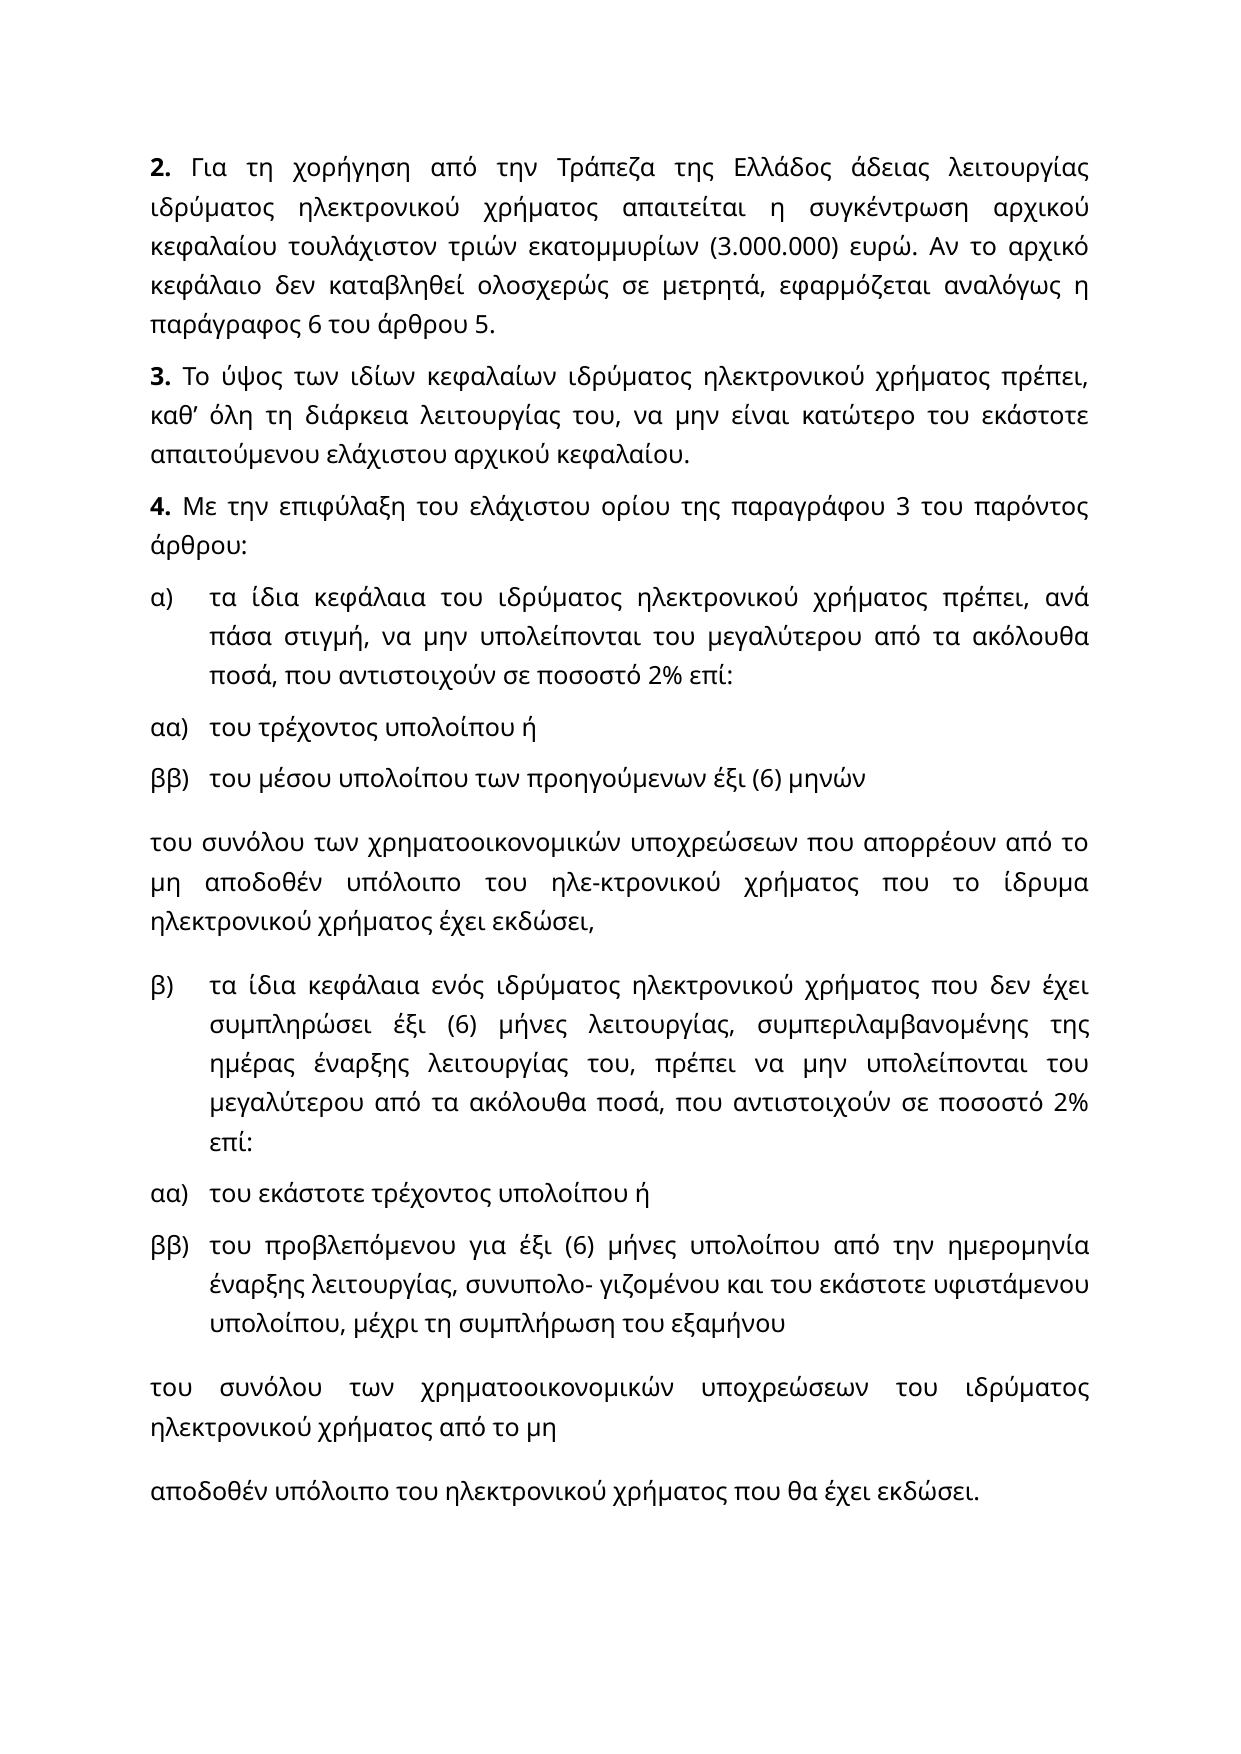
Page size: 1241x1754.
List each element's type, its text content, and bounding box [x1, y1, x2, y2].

list β) τα ίδια κεφάλαια ενός ιδρύματος ηλεκτρονικού χρήματος που δεν έχει συμπληρώσει έξι (6) μήνες λειτουργίας, συμπεριλαμβανομένης της ημέρας έναρξης λειτουργίας του, πρέπει να μην υπολείπονται του μεγαλύτερου από τα ακόλουθα ποσά, που αντιστοιχούν σε ποσοστό 2% επί: [150, 967, 1090, 1158]
list αα) του τρέχοντος υπολοίπου ή [150, 709, 1090, 743]
list αα) του εκάστοτε τρέχοντος υπολοίπου ή [150, 1176, 1090, 1210]
list α) τα ίδια κεφάλαια του ιδρύματος ηλεκτρονικού χρήματος πρέπει, ανά πάσα στιγμή, να μην υπολείπονται του μεγαλύτερου από τα ακόλουθα ποσά, που αντιστοιχούν σε ποσοστό 2% επί: [150, 579, 1090, 692]
text του συνόλου των χρηματοοικονομικών υποχρεώσεων του ιδρύματος ηλεκτρονικού χρήματος από το μη [150, 1370, 1090, 1443]
text του συνόλου των χρηματοοικονομικών υποχρεώσεων που απορρέουν από το μη αποδοθέν υπόλοιπο του ηλε-κτρονικού χρήματος που το ίδρυμα ηλεκτρονικού χρήματος έχει εκδώσει, [150, 825, 1090, 937]
text αποδοθέν υπόλοιπο του ηλεκτρονικού χρήματος που θα έχει εκδώσει. [150, 1473, 1090, 1507]
text 3. Το ύψος των ιδίων κεφαλαίων ιδρύματος ηλεκτρονικού χρήματος πρέπει, καθ’ όλη τη διάρκεια λειτουργίας του, να μην είναι κατώτερο του εκάστοτε απαιτούμενου ελάχιστου αρχικού κεφαλαίου. [150, 358, 1090, 471]
list ββ) του προβλεπόμενου για έξι (6) μήνες υπολοίπου από την ημερομηνία έναρξης λειτουργίας, συνυπολο- γιζομένου και του εκάστοτε υφιστάμενου υπολοίπου, μέχρι τη συμπλήρωση του εξαμήνου [150, 1227, 1090, 1340]
text 4. Με την επιφύλαξη του ελάχιστου ορίου της παραγράφου 3 του παρόντος άρθρου: [150, 488, 1090, 562]
text 2. Για τη χορήγηση από την Τράπεζα της Ελλάδος άδειας λειτουργίας ιδρύματος ηλεκτρονικού χρήματος απαιτείται η συγκέντρωση αρχικού κεφαλαίου τουλάχιστον τριών εκατομμυρίων (3.000.000) ευρώ. Αν το αρχικό κεφάλαιο δεν καταβληθεί ολοσχερώς σε μετρητά, εφαρμόζεται αναλόγως η παράγραφος 6 του άρθρου 5. [150, 150, 1090, 341]
list ββ) του μέσου υπολοίπου των προηγούμενων έξι (6) μηνών [150, 761, 1090, 795]
